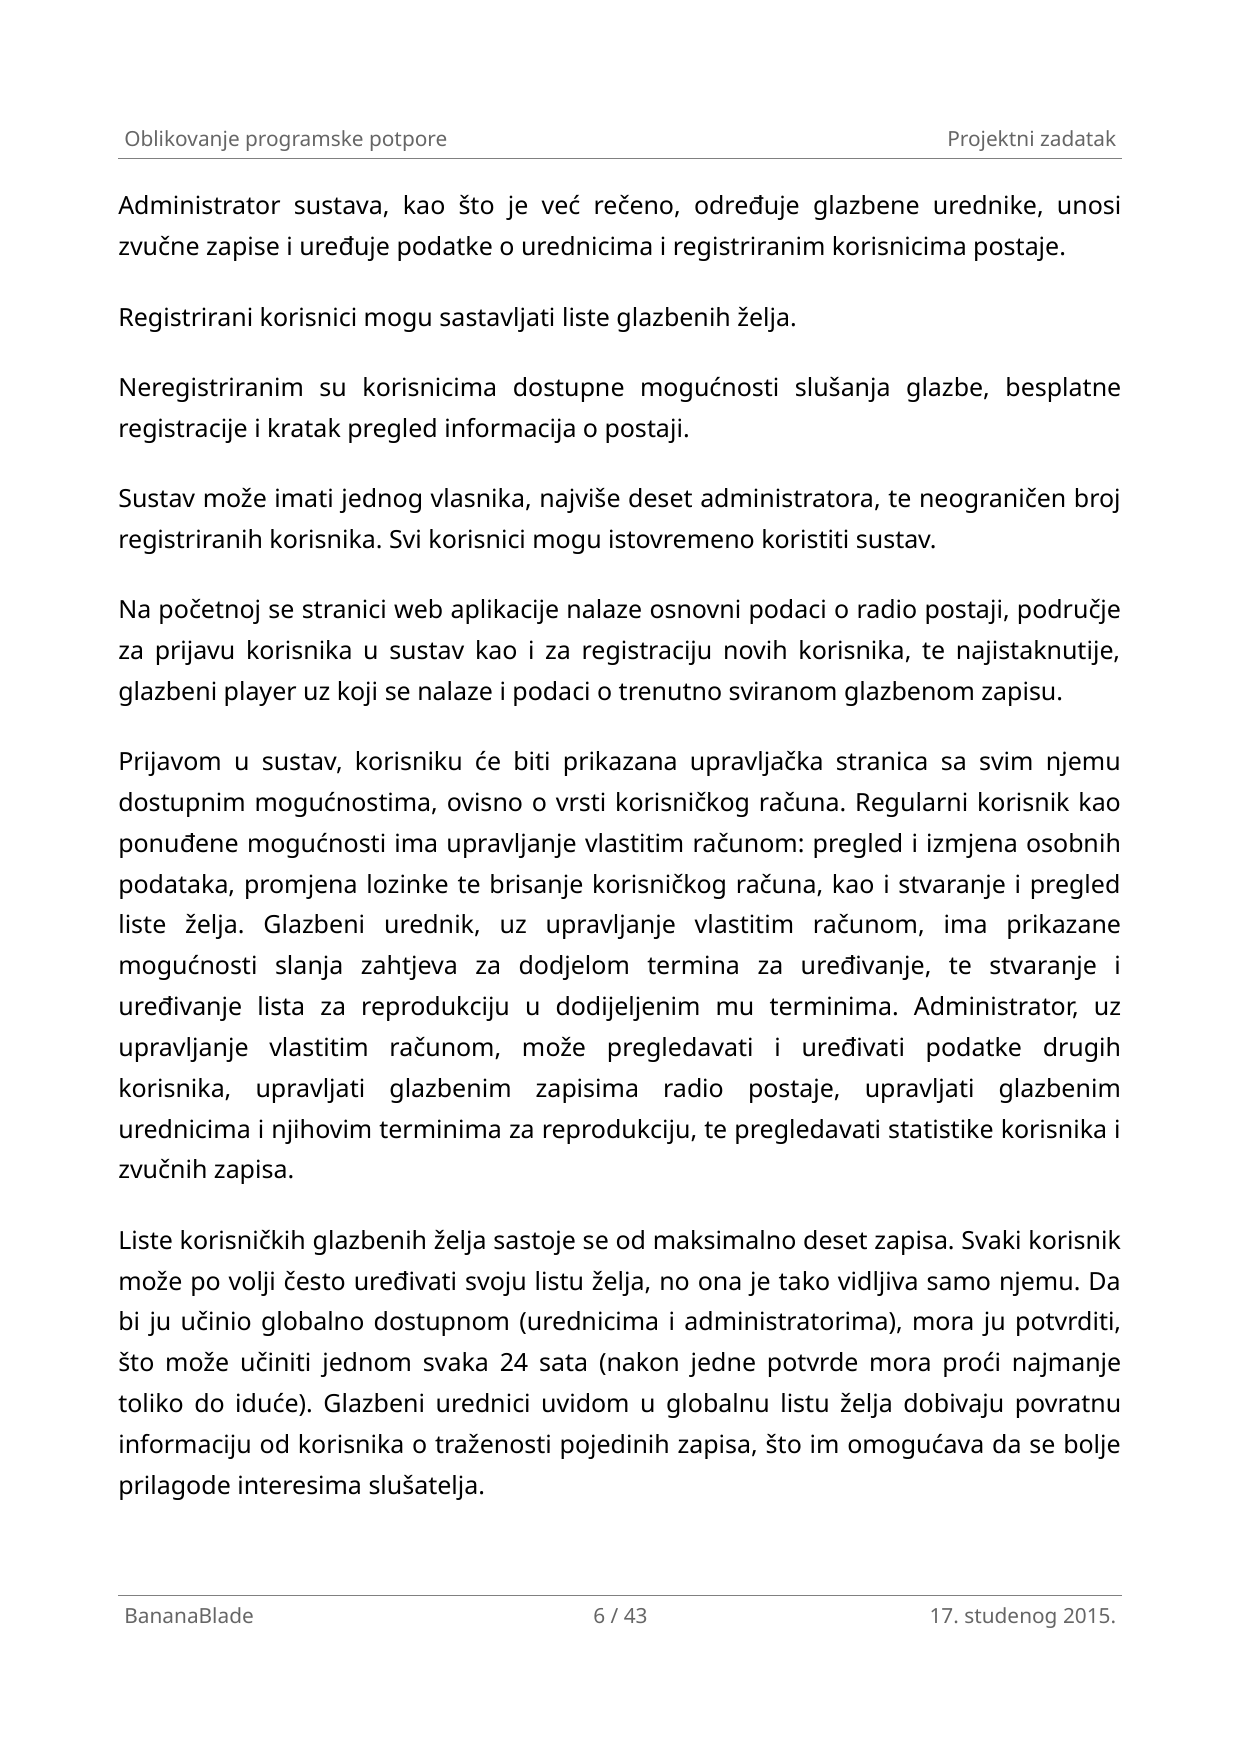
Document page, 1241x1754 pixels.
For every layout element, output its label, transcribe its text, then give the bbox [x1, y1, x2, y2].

text Sustav može imati jednog vlasnika, najviše deset administratora, te neograničen broj registriranih korisnika. Svi korisnici mogu istovremeno koristiti sustav. [118, 481, 1122, 556]
text Prijavom u sustav, korisniku će biti prikazana upravljačka stranica sa svim njemu dostupnim mogućnostima, ovisno o vrsti korisničkog računa. Regularni korisnik kao ponuđene mogućnosti ima upravljanje vlastitim računom: pregled i izmjena osobnih podataka, promjena lozinke te brisanje korisničkog računa, kao i stvaranje i pregled liste želja. Glazbeni urednik, uz upravljanje vlastitim računom, ima prikazane mogućnosti slanja zahtjeva za dodjelom termina za uređivanje, te stvaranje i uređivanje lista za reprodukciju u dodijeljenim mu terminima. Administrator, uz upravljanje vlastitim računom, može pregledavati i uređivati podatke drugih korisnika, upravljati glazbenim zapisima radio postaje, upravljati glazbenim urednicima i njihovim terminima za reprodukciju, te pregledavati statistike korisnika i zvučnih zapisa. [118, 744, 1122, 1186]
text Administrator sustava, kao što je već rečeno, određuje glazbene urednike, unosi zvučne zapise i uređuje podatke o urednicima i registriranim korisnicima postaje. [118, 188, 1122, 263]
text Registrirani korisnici mogu sastavljati liste glazbenih želja. [118, 299, 1122, 333]
text Neregistriranim su korisnicima dostupne mogućnosti slušanja glazbe, besplatne registracije i kratak pregled informacija o postaji. [118, 369, 1122, 444]
text Na početnoj se stranici web aplikacije nalaze osnovni podaci o radio postaji, područje za prijavu korisnika u sustav kao i za registraciju novih korisnika, te najistaknutije, glazbeni player uz koji se nalaze i podaci o trenutno sviranom glazbenom zapisu. [118, 592, 1122, 707]
text Liste korisničkih glazbenih želja sastoje se od maksimalno deset zapisa. Svaki korisnik može po volji često uređivati svoju listu želja, no ona je tako vidljiva samo njemu. Da bi ju učinio globalno dostupnom (urednicima i administratorima), mora ju potvrditi, što može učiniti jednom svaka 24 sata (nakon jedne potvrde mora proći najmanje toliko do iduće). Glazbeni urednici uvidom u globalnu listu želja dobivaju povratnu informaciju od korisnika o traženosti pojedinih zapisa, što im omogućava da se bolje prilagode interesima slušatelja. [118, 1222, 1122, 1501]
